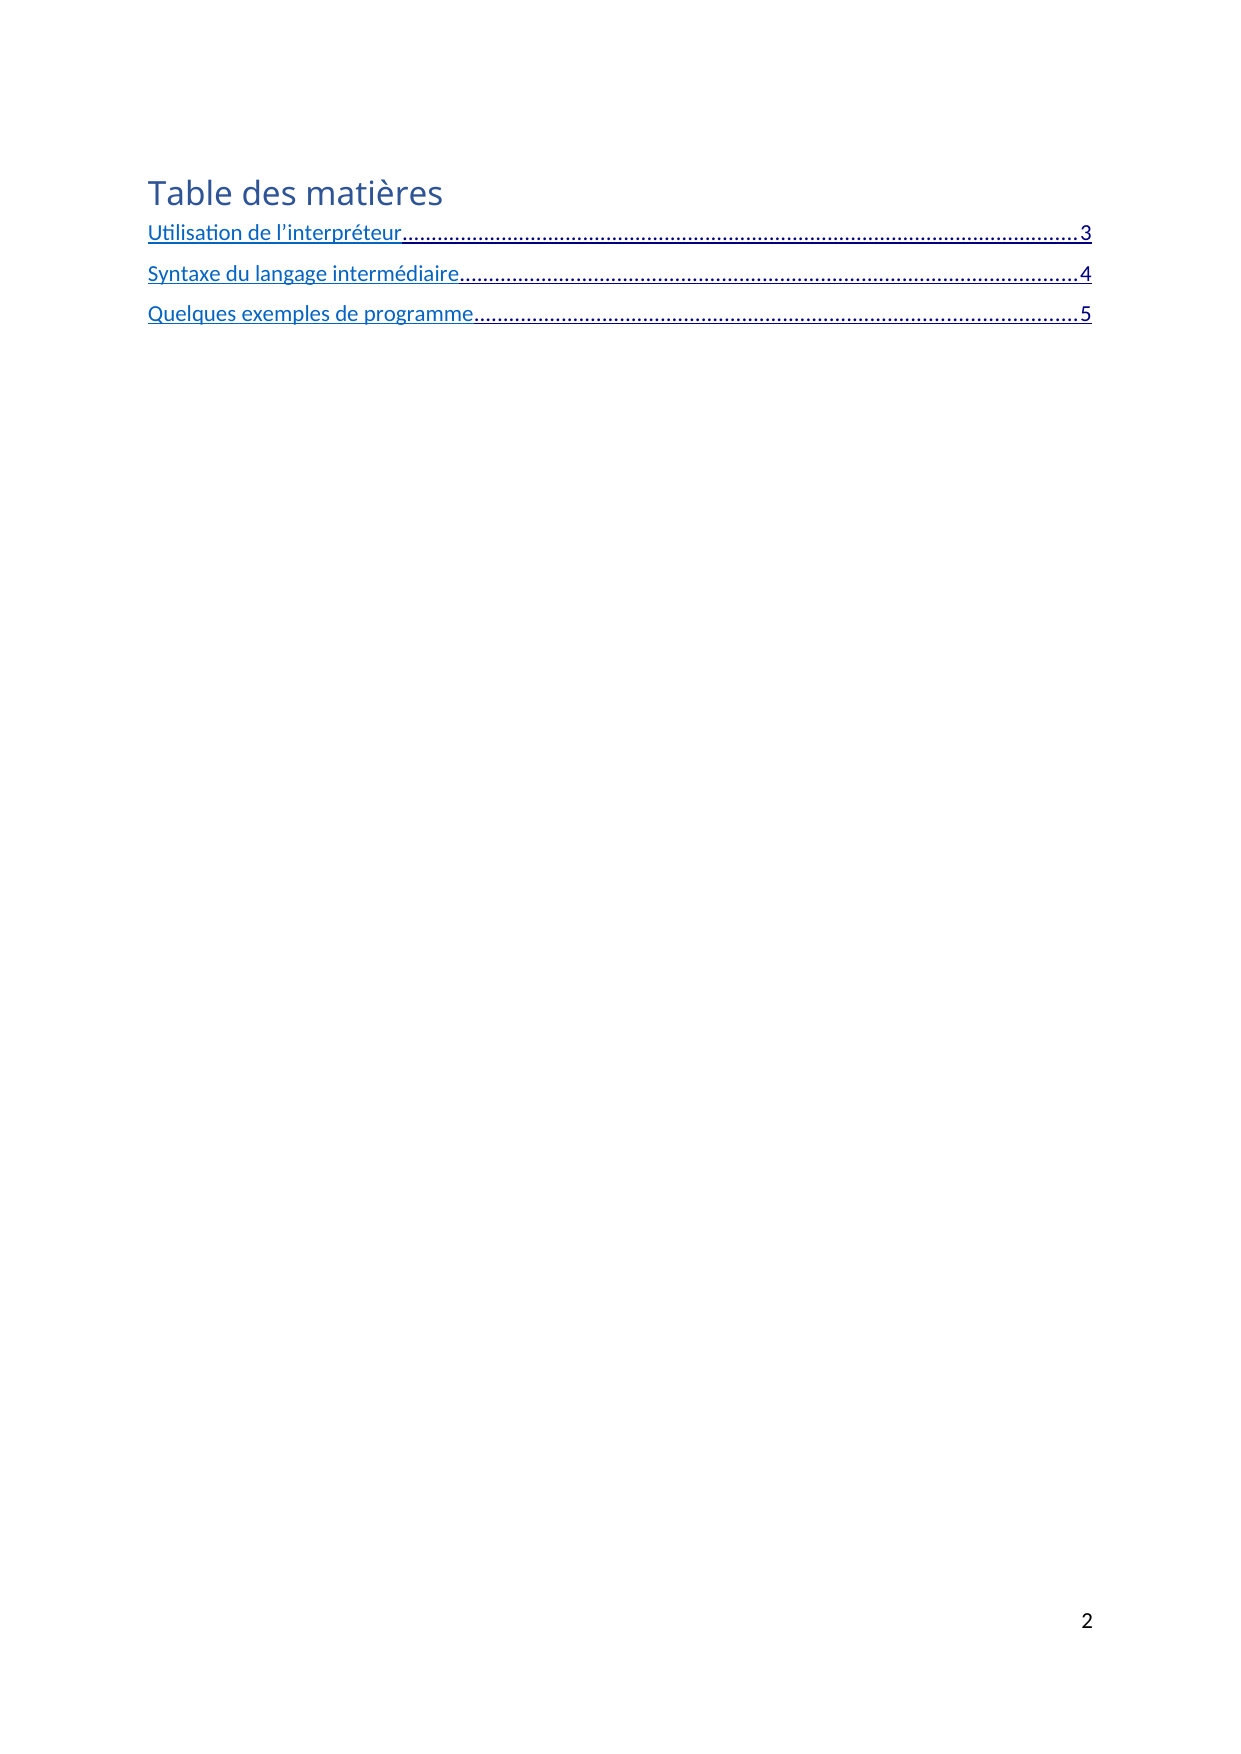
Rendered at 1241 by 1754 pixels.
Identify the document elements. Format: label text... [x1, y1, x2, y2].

text Table des matières [148, 170, 1093, 215]
text Syntaxe du langage intermédiaire 4 [148, 259, 1093, 287]
text Utilisation de l’interpréteur 3 [148, 218, 1093, 246]
text Quelques exemples de programme 5 [148, 299, 1093, 327]
